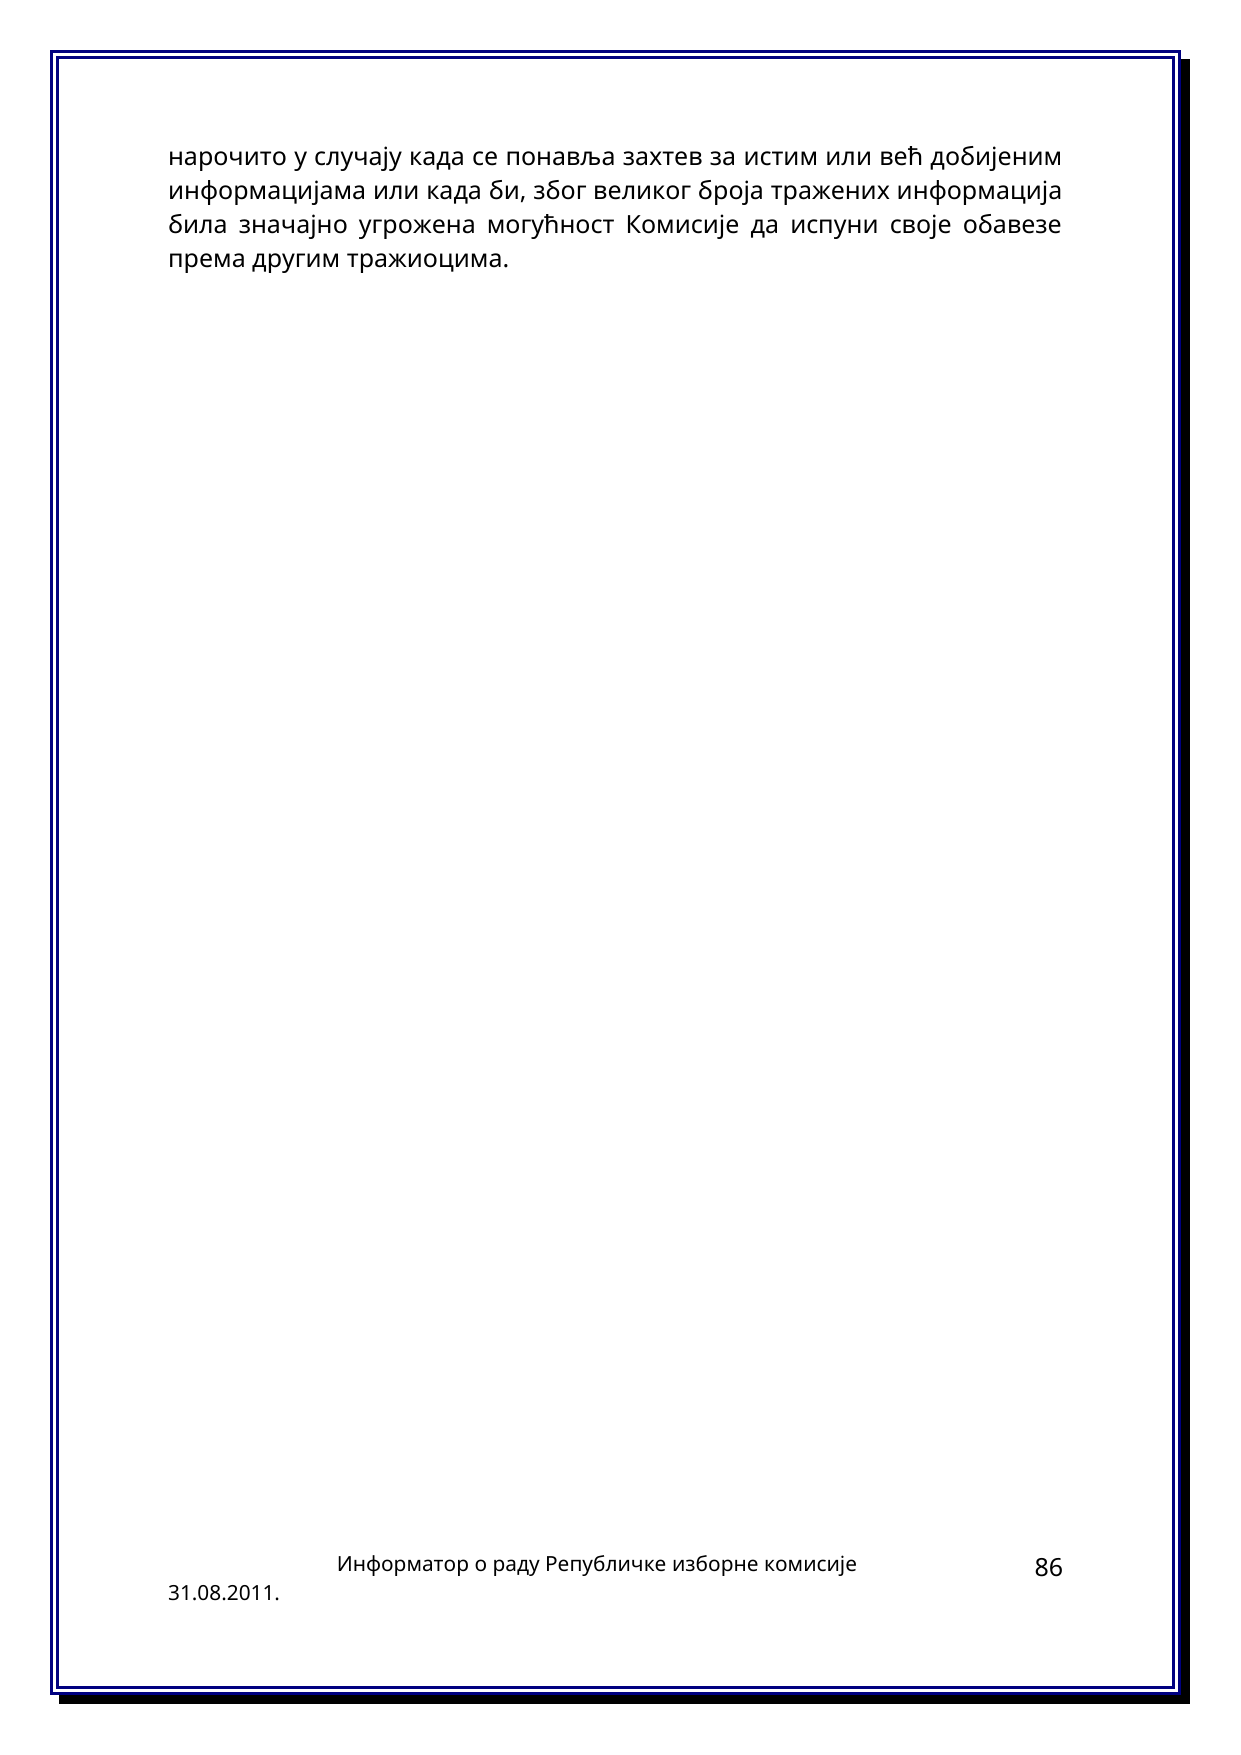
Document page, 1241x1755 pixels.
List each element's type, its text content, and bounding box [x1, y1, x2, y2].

text нарочито у случају када се понавља захтев за истим или већ добијеним информацијама или када би, због великог броја тражених информација била значајно угрожена могућност Комисије да испуни своје обавезе према другим тражиоцима. [168, 138, 1063, 274]
